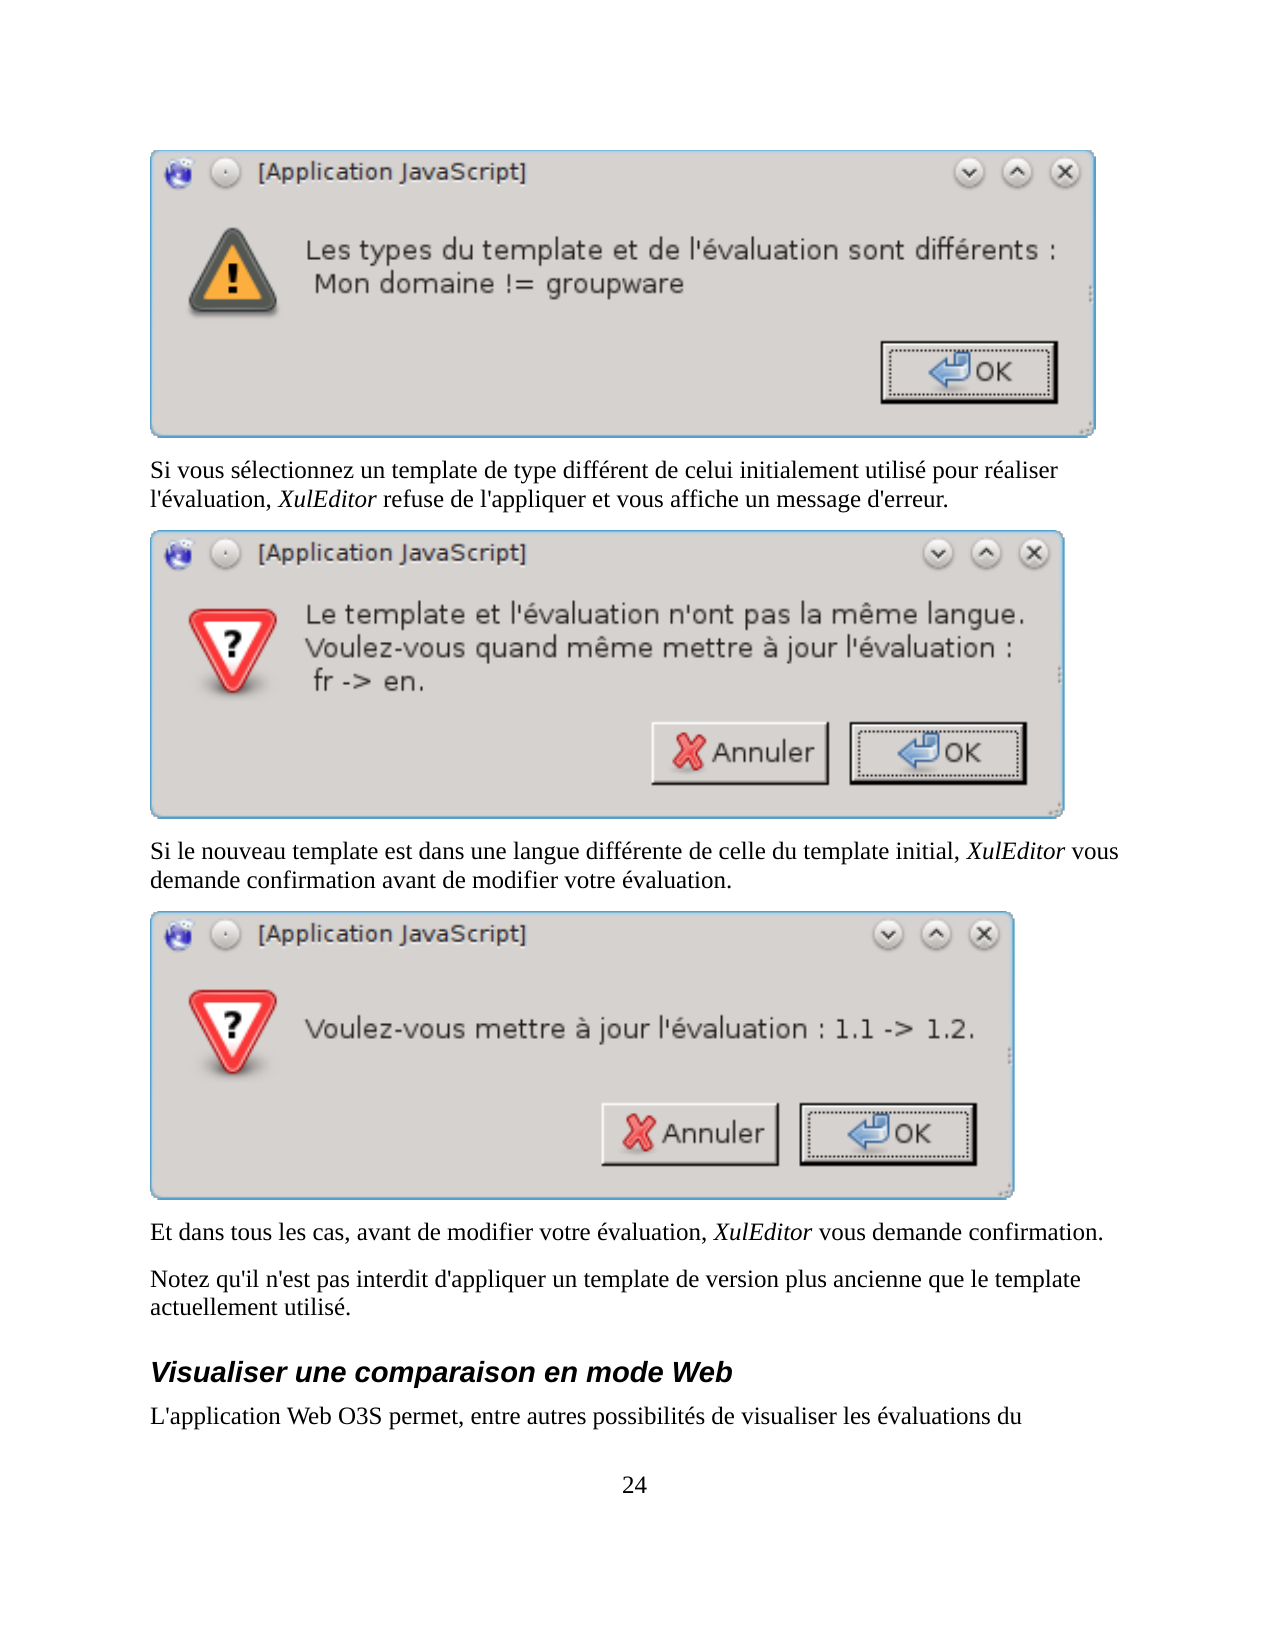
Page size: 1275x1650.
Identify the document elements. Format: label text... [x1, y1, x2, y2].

text Et dans tous les cas, avant de modifier votre évaluation, XulEditor vous demande confirmation. [150, 1217, 1125, 1246]
text Si le nouveau template est dans une langue différente de celle du template initial, XulEditor vous demande confirmation avant de modifier votre évaluation. [150, 836, 1125, 894]
text Notez qu'il n'est pas interdit d'appliquer un template de version plus ancienne que le template actuellement utilisé. [150, 1264, 1125, 1321]
picture [150, 150, 1096, 438]
subtitle Visualiser une comparaison en mode Web [150, 1355, 1125, 1389]
picture [150, 530, 1065, 819]
text Si vous sélectionnez un template de type différent de celui initialement utilisé pour réaliser l'évaluation, XulEditor refuse de l'appliquer et vous affiche un message d'erreur. [150, 455, 1125, 513]
text L'application Web O3S permet, entre autres possibilités de visualiser les évaluations du [150, 1401, 1125, 1430]
picture [150, 911, 1015, 1200]
